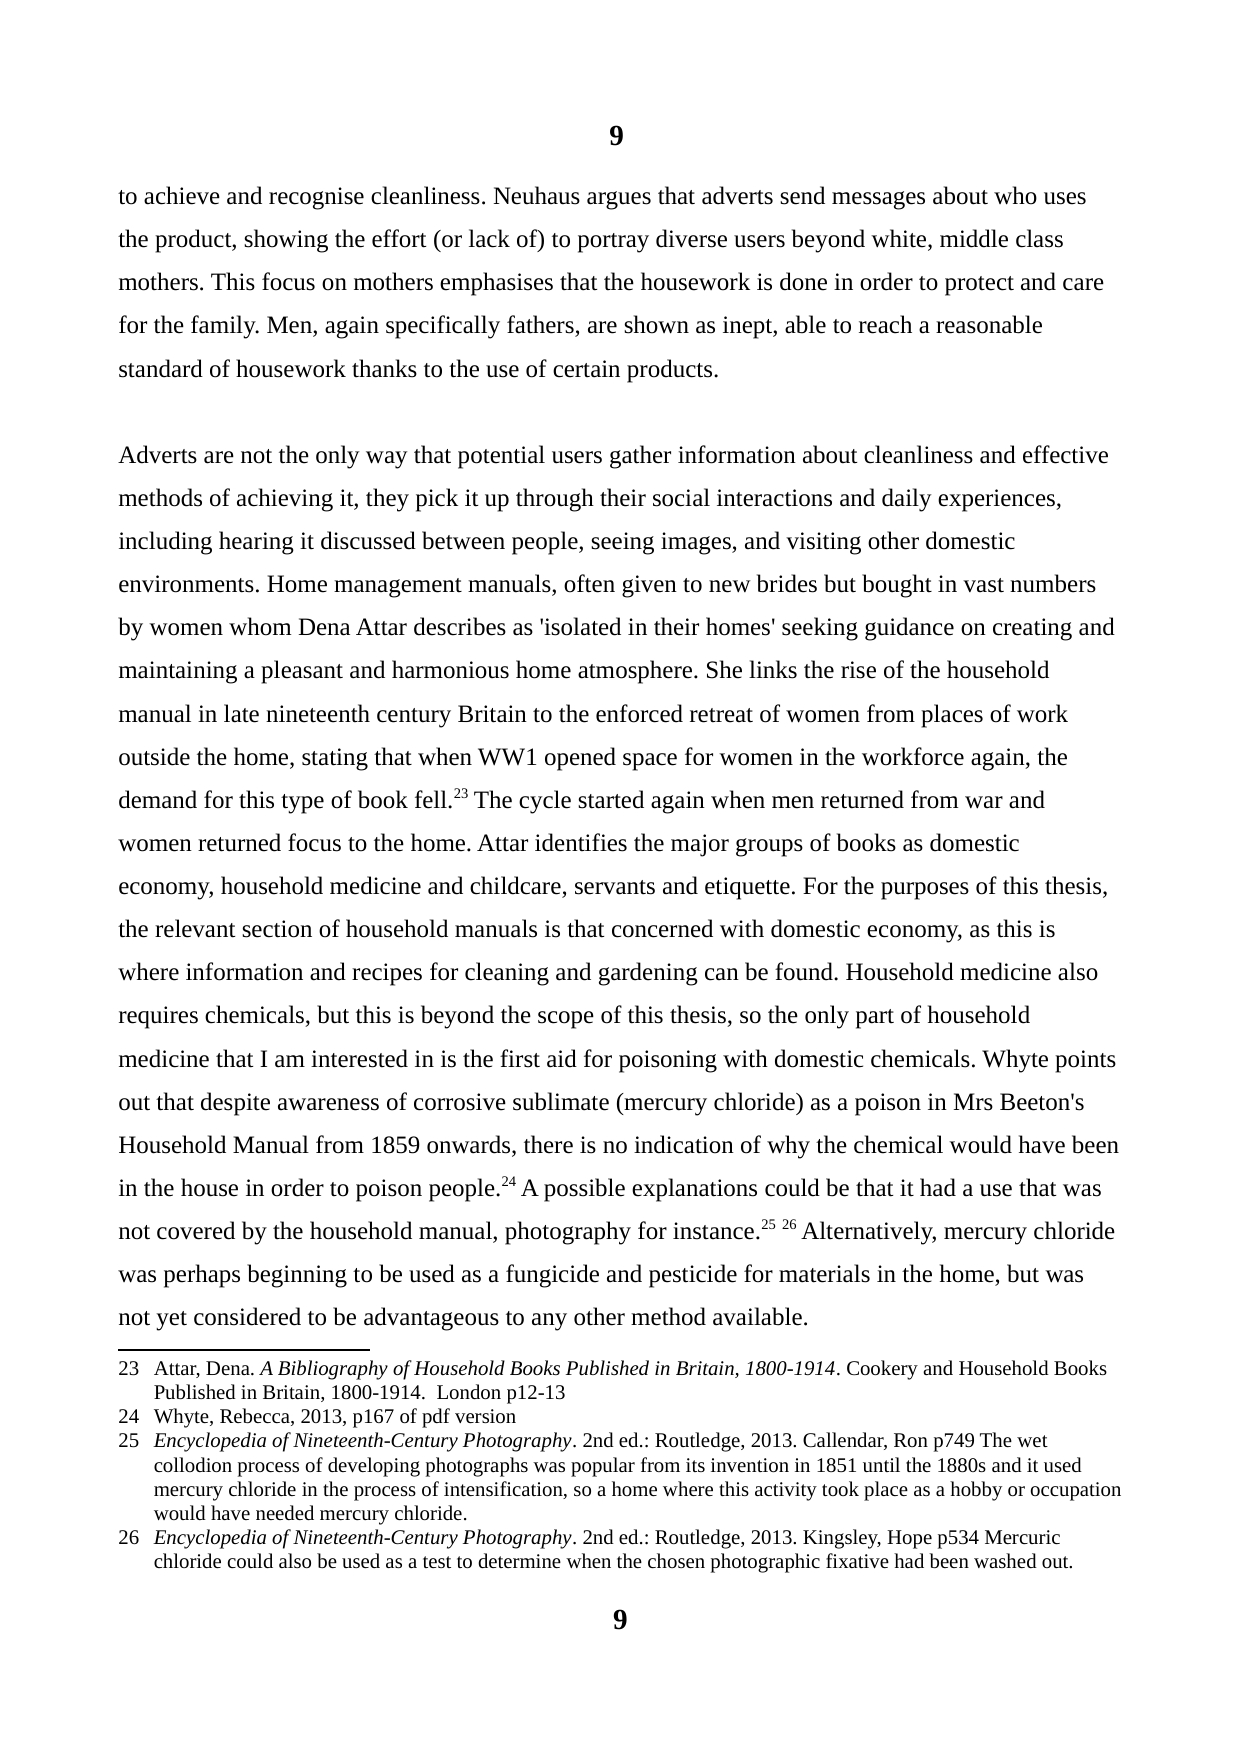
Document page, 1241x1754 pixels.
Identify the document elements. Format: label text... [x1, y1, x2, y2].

text Attar, Dena. A Bibliography of Household Books Published in Britain, 1800-1914. Cookery and Household Books Published in Britain, 1800-1914. London p12-13 [118, 1356, 1122, 1404]
text Encyclopedia of Nineteenth-Century Photography. 2nd ed.: Routledge, 2013. Callendar, Ron p749 The wet collodion process of developing photographs was popular from its invention in 1851 until the 1880s and it used mercury chloride in the process of intensification, so a home where this activity took place as a hobby or occupation would have needed mercury chloride. [118, 1428, 1122, 1525]
text Adverts are not the only way that potential users gather information about cleanliness and effective methods of achieving it, they pick it up through their social interactions and daily experiences, including hearing it discussed between people, seeing images, and visiting other domestic environments. Home management manuals, often given to new brides but bought in vast numbers by women whom Dena Attar describes as 'isolated in their homes' seeking guidance on creating and maintaining a pleasant and harmonious home atmosphere. She links the rise of the household manual in late nineteenth century Britain to the enforced retreat of women from places of work outside the home, stating that when WW1 opened space for women in the workforce again, the demand for this type of book fell. The cycle started again when men returned from war and women returned focus to the home. Attar identifies the major groups of books as domestic economy, household medicine and childcare, servants and etiquette. For the purposes of this thesis, the relevant section of household manuals is that concerned with domestic economy, as this is where information and recipes for cleaning and gardening can be found. Household medicine also requires chemicals, but this is beyond the scope of this thesis, so the only part of household medicine that I am interested in is the first aid for poisoning with domestic chemicals. Whyte points out that despite awareness of corrosive sublimate (mercury chloride) as a poison in Mrs Beeton's Household Manual from 1859 onwards, there is no indication of why the chemical would have been in the house in order to poison people. A possible explanations could be that it had a use that was not covered by the household manual, photography for instance. Alternatively, mercury chloride was perhaps beginning to be used as a fungicide and pesticide for materials in the home, but was not yet considered to be advantageous to any other method available. [118, 440, 1122, 1331]
text Encyclopedia of Nineteenth-Century Photography. 2nd ed.: Routledge, 2013. Kingsley, Hope p534 Mercuric chloride could also be used as a test to determine when the chosen photographic fixative had been washed out. [118, 1525, 1122, 1573]
text to achieve and recognise cleanliness. Neuhaus argues that adverts send messages about who uses the product, showing the effort (or lack of) to portray diverse users beyond white, middle class mothers. This focus on mothers emphasises that the housework is done in order to protect and care for the family. Men, again specifically fathers, are shown as inept, able to reach a reasonable standard of housework thanks to the use of certain products. [118, 181, 1122, 382]
text Whyte, Rebecca, 2013, p167 of pdf version [118, 1404, 1122, 1428]
